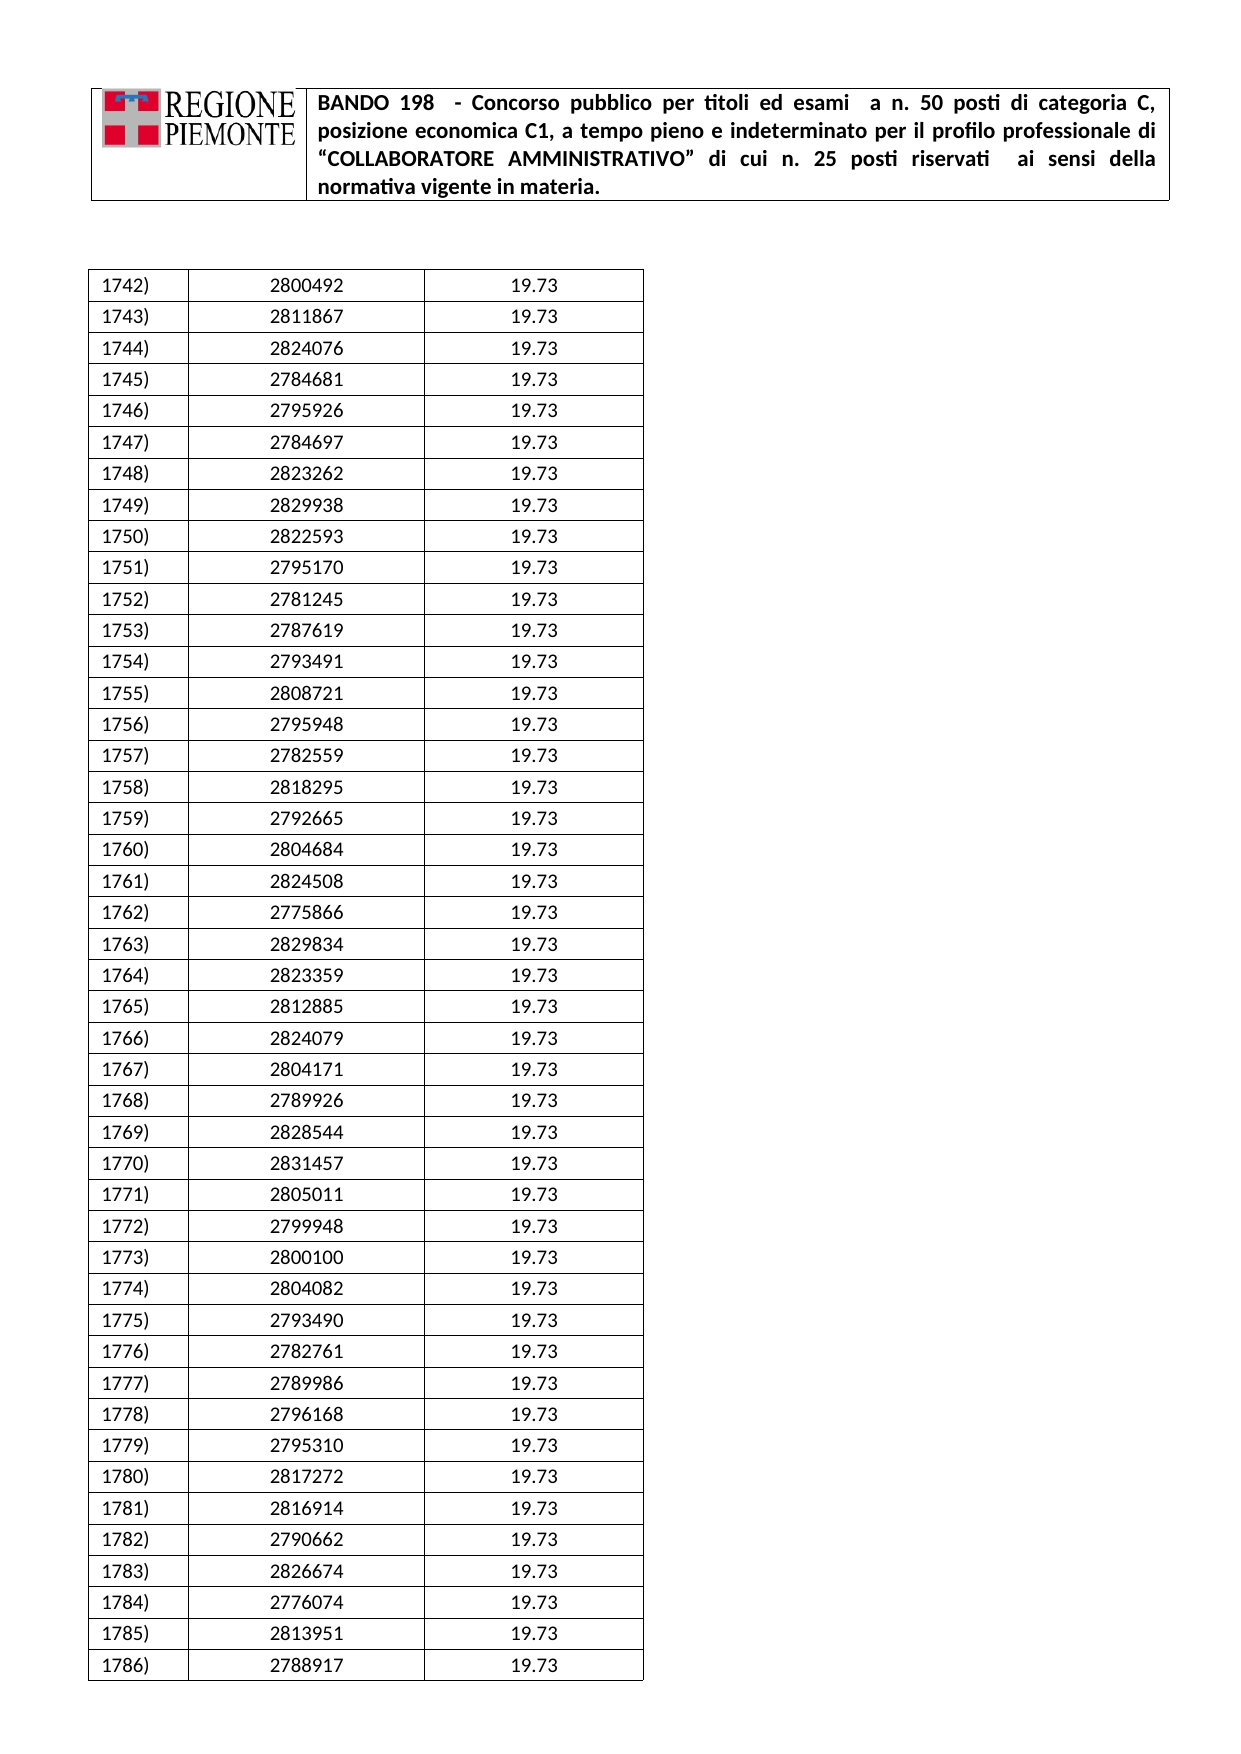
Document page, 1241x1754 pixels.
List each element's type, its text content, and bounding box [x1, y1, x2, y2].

table_cell [89, 584, 188, 614]
table_cell 19,73 [425, 1336, 643, 1367]
table_cell [89, 803, 188, 834]
table_cell 2828544 [189, 1117, 424, 1147]
table_cell 2812885 [189, 991, 424, 1022]
table_cell 19,73 [425, 490, 643, 520]
table_cell [89, 1619, 188, 1649]
table_cell 2826674 [189, 1556, 424, 1586]
table_cell 2790662 [189, 1525, 424, 1555]
table_cell 2781245 [189, 584, 424, 614]
table_cell 2795926 [189, 396, 424, 426]
table_cell [89, 929, 188, 959]
table_cell [89, 1399, 188, 1429]
table_cell 2813951 [189, 1619, 424, 1649]
table_cell [89, 333, 188, 363]
table_cell 19,73 [425, 1305, 643, 1335]
table_cell 19,73 [425, 1117, 643, 1147]
table_cell [89, 1305, 188, 1335]
table_cell 19,73 [425, 772, 643, 802]
table_cell 19,73 [425, 615, 643, 646]
table_cell [89, 678, 188, 708]
table_cell 19,73 [425, 1399, 643, 1429]
table_cell [89, 1242, 188, 1273]
table_cell 19,73 [425, 1493, 643, 1523]
table_cell 19,73 [425, 521, 643, 551]
table_cell 2829938 [189, 490, 424, 520]
table_cell 2793491 [189, 647, 424, 677]
table_cell 19,73 [425, 929, 643, 959]
table_cell 2795948 [189, 709, 424, 739]
table_cell 2796168 [189, 1399, 424, 1429]
table_cell 2831457 [189, 1148, 424, 1178]
table_cell 19,73 [425, 1180, 643, 1210]
picture [101, 87, 296, 148]
table_cell 2804082 [189, 1274, 424, 1304]
table_cell 19,73 [425, 1274, 643, 1304]
table_cell 19,73 [425, 678, 643, 708]
table_cell [89, 1148, 188, 1178]
table_cell 19,73 [425, 1556, 643, 1586]
table_cell 19,73 [425, 364, 643, 395]
table_cell [89, 1336, 188, 1367]
table_cell [89, 647, 188, 677]
table_cell 2824079 [189, 1023, 424, 1053]
table_cell 19,73 [425, 709, 643, 739]
table_cell 2799948 [189, 1211, 424, 1241]
table_cell 19,73 [425, 396, 643, 426]
table_cell 2793490 [189, 1305, 424, 1335]
table_cell [89, 1054, 188, 1084]
table_cell 19,73 [425, 427, 643, 457]
table_cell 19,73 [425, 1587, 643, 1617]
table_cell 19,73 [425, 1148, 643, 1178]
table_cell [89, 1556, 188, 1586]
table_cell [89, 459, 188, 489]
table_cell [89, 991, 188, 1022]
table_cell 19,73 [425, 897, 643, 928]
table_cell 2811867 [189, 302, 424, 332]
table_cell 2804684 [189, 835, 424, 865]
table_cell [89, 427, 188, 457]
table_cell 2795310 [189, 1430, 424, 1461]
table_cell 2818295 [189, 772, 424, 802]
table_cell [89, 1430, 188, 1461]
table_cell 19,73 [425, 1242, 643, 1273]
table_cell [89, 302, 188, 332]
table_cell 19,73 [425, 333, 643, 363]
table_cell 19,73 [425, 741, 643, 771]
table_cell 2795170 [189, 552, 424, 583]
table_cell [89, 615, 188, 646]
table_cell 19,73 [425, 1650, 643, 1680]
table_cell 2775866 [189, 897, 424, 928]
table_cell 2823262 [189, 459, 424, 489]
table_cell [89, 490, 188, 520]
table_cell [89, 1368, 188, 1398]
table_cell [89, 1525, 188, 1555]
table_cell 2816914 [189, 1493, 424, 1523]
table_cell [89, 1180, 188, 1210]
table_cell [89, 552, 188, 583]
table_cell 19,73 [425, 302, 643, 332]
table_cell 19,73 [425, 270, 643, 301]
table_cell [89, 270, 188, 301]
table_cell [89, 741, 188, 771]
table_cell [89, 1274, 188, 1304]
table_cell [89, 1023, 188, 1053]
table_cell [89, 772, 188, 802]
table_cell 19,73 [425, 1368, 643, 1398]
table_cell [89, 1117, 188, 1147]
table_cell 2808721 [189, 678, 424, 708]
table_cell 2787619 [189, 615, 424, 646]
table_cell 19,73 [425, 1462, 643, 1492]
table_cell 2792665 [189, 803, 424, 834]
table_cell 19,73 [425, 1054, 643, 1084]
table_cell 2829834 [189, 929, 424, 959]
table_cell 2817272 [189, 1462, 424, 1492]
table_cell 2822593 [189, 521, 424, 551]
table_cell 19,73 [425, 960, 643, 990]
table_cell [89, 521, 188, 551]
table_cell 19,73 [425, 552, 643, 583]
table_cell 2782559 [189, 741, 424, 771]
table_cell [89, 1211, 188, 1241]
table_cell 19,73 [425, 1525, 643, 1555]
table_cell 2789986 [189, 1368, 424, 1398]
table_cell 2789926 [189, 1086, 424, 1116]
table_cell 19,73 [425, 1086, 643, 1116]
table_cell 2824076 [189, 333, 424, 363]
table_cell 19,73 [425, 1619, 643, 1649]
table_cell 19,73 [425, 835, 643, 865]
table_cell 2776074 [189, 1587, 424, 1617]
table_cell [89, 1462, 188, 1492]
table_cell [89, 835, 188, 865]
table_cell 19,73 [425, 584, 643, 614]
table_cell 2823359 [189, 960, 424, 990]
table_cell [89, 364, 188, 395]
table_cell 2782761 [189, 1336, 424, 1367]
table_cell 2784697 [189, 427, 424, 457]
table_cell 2788917 [189, 1650, 424, 1680]
table_cell [89, 1650, 188, 1680]
table_cell 19,73 [425, 991, 643, 1022]
table_cell 2800100 [189, 1242, 424, 1273]
table_cell [89, 960, 188, 990]
table_cell 2804171 [189, 1054, 424, 1084]
table_cell 19,73 [425, 866, 643, 896]
table_cell 2805011 [189, 1180, 424, 1210]
table_cell 19,73 [425, 1211, 643, 1241]
table_cell [89, 1493, 188, 1523]
table_cell 19,73 [425, 1023, 643, 1053]
table_cell [89, 396, 188, 426]
table_cell 19,73 [425, 1430, 643, 1461]
table_cell [89, 866, 188, 896]
table_cell 19,73 [425, 647, 643, 677]
table_cell 2800492 [189, 270, 424, 301]
table_cell 2784681 [189, 364, 424, 395]
table_cell [89, 709, 188, 739]
table_cell 19,73 [425, 803, 643, 834]
table_cell 2824508 [189, 866, 424, 896]
table_cell [89, 1587, 188, 1617]
table_cell 19,73 [425, 459, 643, 489]
table_cell [89, 897, 188, 928]
table_cell [89, 1086, 188, 1116]
